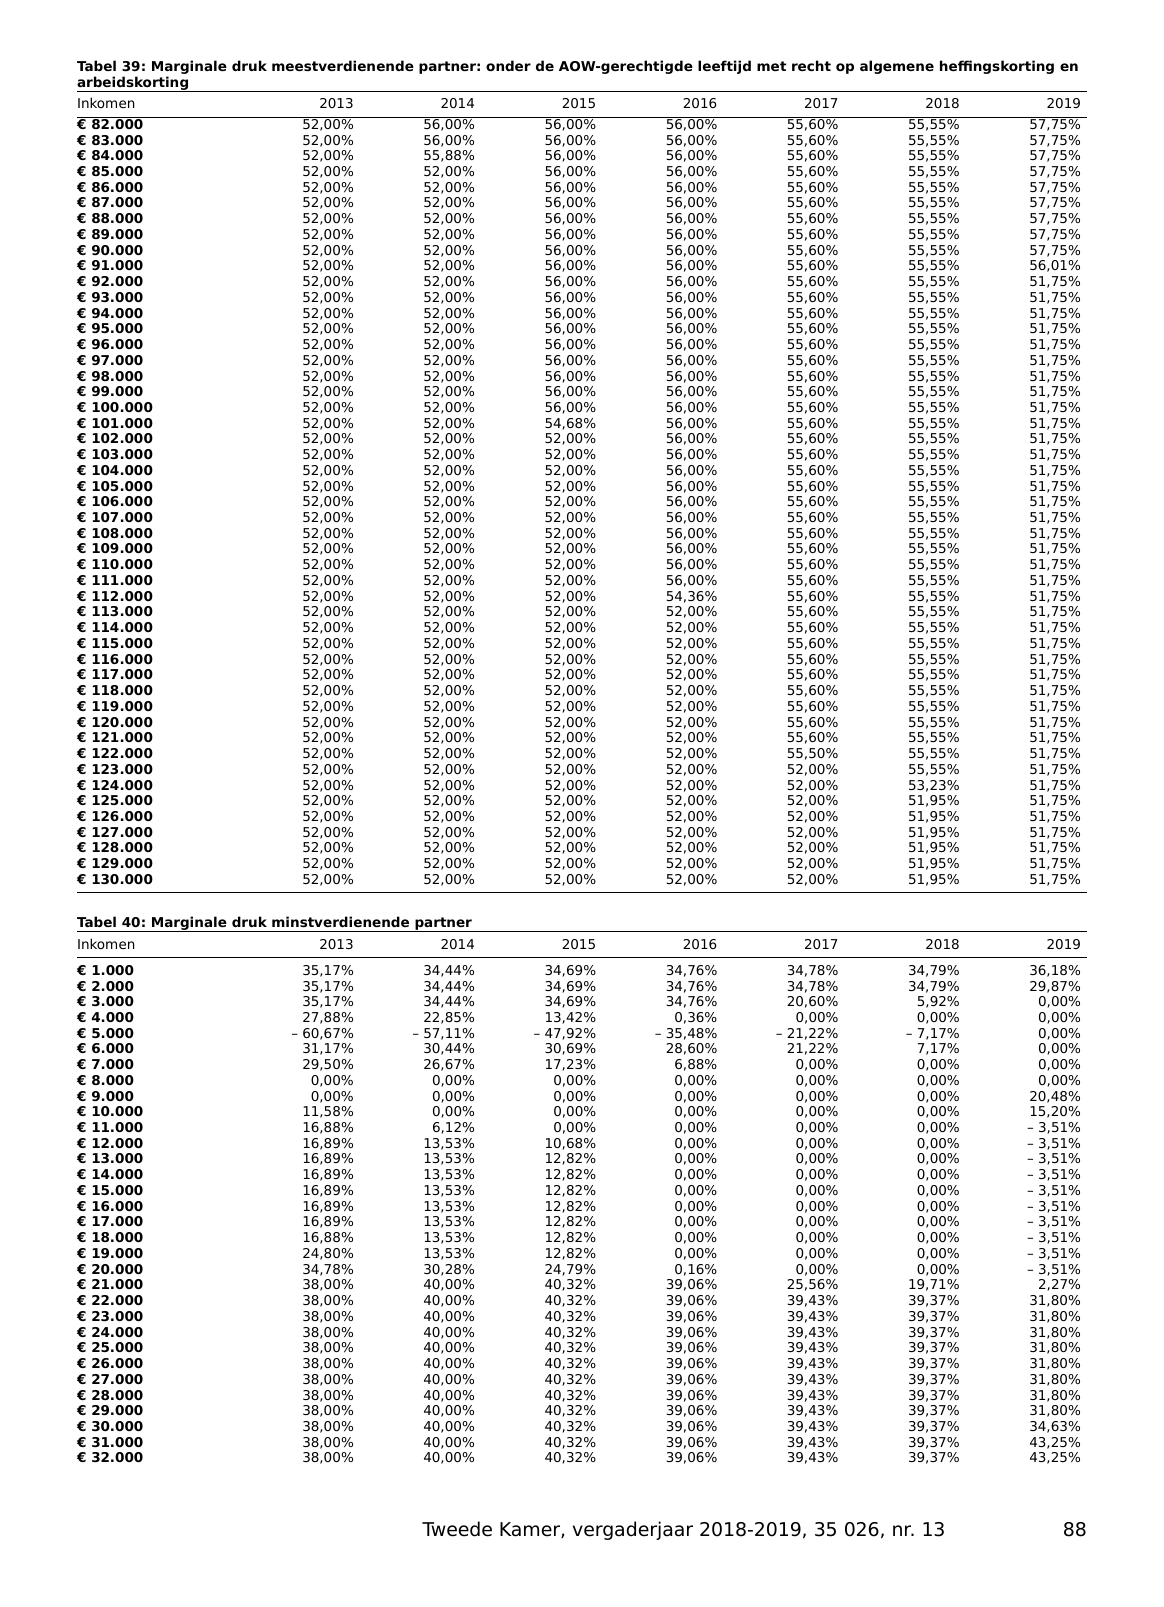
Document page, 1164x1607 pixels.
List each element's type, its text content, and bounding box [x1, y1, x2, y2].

table_cell 52,00% [238, 400, 359, 416]
table_cell 55,60% [723, 195, 844, 211]
table_cell € 97.000 [77, 353, 238, 368]
table_cell 40,32% [481, 1293, 602, 1309]
table_cell 39,43% [723, 1309, 844, 1324]
table_cell 55,60% [723, 604, 844, 620]
table_cell 52,00% [602, 825, 723, 840]
table_cell € 91.000 [77, 258, 238, 274]
table_cell 39,06% [602, 1403, 723, 1419]
table_cell 52,00% [238, 604, 359, 620]
table_cell 52,00% [723, 777, 844, 793]
table_cell 52,00% [602, 793, 723, 809]
table_cell 12,82% [481, 1214, 602, 1230]
table_cell 56,00% [602, 541, 723, 557]
table_cell 51,75% [965, 762, 1087, 777]
table_cell 0,00% [844, 1089, 965, 1104]
table_cell 34,78% [238, 1261, 359, 1277]
table_cell 52,00% [238, 746, 359, 762]
table_cell € 111.000 [77, 573, 238, 588]
table_cell 56,00% [481, 368, 602, 384]
table_cell 40,00% [360, 1356, 481, 1372]
table_cell 36,18% [965, 958, 1087, 978]
table_cell 12,82% [481, 1199, 602, 1214]
table_cell 39,43% [723, 1293, 844, 1309]
table_cell 0,00% [723, 1120, 844, 1136]
table_cell 40,32% [481, 1324, 602, 1340]
table_cell € 117.000 [77, 667, 238, 683]
table_cell 52,00% [238, 651, 359, 667]
table_cell 56,00% [481, 243, 602, 258]
table_cell 40,00% [360, 1324, 481, 1340]
table_cell € 119.000 [77, 699, 238, 714]
table_cell 52,00% [360, 777, 481, 793]
table_cell 55,60% [723, 305, 844, 321]
table_cell 55,60% [723, 494, 844, 510]
table_cell 55,55% [844, 479, 965, 494]
table_cell € 126.000 [77, 809, 238, 824]
table_cell € 128.000 [77, 840, 238, 856]
table_cell 52,00% [238, 305, 359, 321]
table_cell 56,00% [481, 211, 602, 227]
table_cell 40,00% [360, 1293, 481, 1309]
table_cell € 22.000 [77, 1293, 238, 1309]
table_cell 0,00% [602, 1199, 723, 1214]
table_cell 39,43% [723, 1403, 844, 1419]
table_cell 0,00% [844, 1073, 965, 1088]
table_cell 31,80% [965, 1372, 1087, 1387]
table_cell € 13.000 [77, 1151, 238, 1167]
table_cell 52,00% [602, 746, 723, 762]
table_cell 52,00% [602, 730, 723, 746]
table_cell € 110.000 [77, 557, 238, 573]
table_cell 56,00% [481, 180, 602, 195]
table_cell – 3,51% [965, 1167, 1087, 1183]
table_cell 56,00% [602, 148, 723, 164]
table_cell 52,00% [360, 840, 481, 856]
table_cell 40,00% [360, 1435, 481, 1450]
table_cell 55,55% [844, 321, 965, 337]
table_cell 56,00% [602, 290, 723, 305]
table_cell 55,60% [723, 589, 844, 604]
table_cell 52,00% [481, 557, 602, 573]
table_cell € 16.000 [77, 1199, 238, 1214]
table_cell 52,00% [602, 651, 723, 667]
table_cell 55,55% [844, 305, 965, 321]
table_cell 56,00% [602, 573, 723, 588]
table_cell 52,00% [602, 777, 723, 793]
table_cell 39,06% [602, 1372, 723, 1387]
table_cell – 3,51% [965, 1261, 1087, 1277]
table_cell 40,00% [360, 1277, 481, 1293]
table_cell 52,00% [481, 620, 602, 636]
table_cell 55,55% [844, 463, 965, 478]
table_cell 38,00% [238, 1293, 359, 1309]
table_cell 2014 [360, 92, 481, 117]
table_cell 51,75% [965, 699, 1087, 714]
table_cell 52,00% [360, 746, 481, 762]
table_cell 52,00% [723, 809, 844, 824]
table_cell 52,00% [481, 526, 602, 541]
table_cell 52,00% [481, 840, 602, 856]
table_cell 52,00% [360, 353, 481, 368]
table_cell € 2.000 [77, 978, 238, 994]
table_cell 55,55% [844, 526, 965, 541]
table_cell 40,32% [481, 1450, 602, 1466]
table_cell 0,00% [602, 1073, 723, 1088]
table_cell € 98.000 [77, 368, 238, 384]
table_cell € 3.000 [77, 994, 238, 1010]
table_cell 52,00% [238, 133, 359, 148]
table_cell 24,79% [481, 1261, 602, 1277]
table_cell 12,82% [481, 1230, 602, 1246]
table_cell 16,89% [238, 1214, 359, 1230]
table_cell 2018 [844, 932, 965, 957]
table_cell 51,75% [965, 714, 1087, 730]
table_cell 2015 [481, 932, 602, 957]
table_cell 56,00% [360, 133, 481, 148]
table_cell 57,75% [965, 211, 1087, 227]
table_cell € 23.000 [77, 1309, 238, 1324]
table_cell 52,00% [723, 793, 844, 809]
table_cell 0,00% [481, 1120, 602, 1136]
table_cell 57,75% [965, 227, 1087, 242]
table_cell € 123.000 [77, 762, 238, 777]
table_cell 52,00% [602, 636, 723, 651]
table_cell 52,00% [360, 447, 481, 463]
table_cell 56,00% [602, 195, 723, 211]
table_cell 31,80% [965, 1324, 1087, 1340]
table_cell 52,00% [723, 840, 844, 856]
table_cell 52,00% [360, 400, 481, 416]
table_cell 57,75% [965, 243, 1087, 258]
table_cell 55,60% [723, 541, 844, 557]
table_cell 51,75% [965, 431, 1087, 447]
table_cell 0,00% [723, 1214, 844, 1230]
table_cell 52,00% [360, 195, 481, 211]
table_cell 13,53% [360, 1246, 481, 1261]
table_cell 52,00% [360, 762, 481, 777]
table_cell 56,00% [481, 258, 602, 274]
table_cell 52,00% [481, 730, 602, 746]
table_cell € 105.000 [77, 479, 238, 494]
table_cell 55,60% [723, 463, 844, 478]
table_cell 52,00% [238, 683, 359, 699]
table_cell 0,00% [965, 994, 1087, 1010]
table_cell 2019 [965, 92, 1087, 117]
table_cell 51,75% [965, 604, 1087, 620]
table_cell 51,75% [965, 589, 1087, 604]
table_cell 55,55% [844, 416, 965, 431]
table_cell € 127.000 [77, 825, 238, 840]
table_cell 52,00% [238, 730, 359, 746]
table_cell 29,50% [238, 1057, 359, 1073]
table_cell 38,00% [238, 1372, 359, 1387]
table_cell 5,92% [844, 994, 965, 1010]
table_cell 52,00% [481, 651, 602, 667]
table_cell 52,00% [238, 494, 359, 510]
table_cell € 114.000 [77, 620, 238, 636]
table_cell € 29.000 [77, 1403, 238, 1419]
table_cell 55,55% [844, 746, 965, 762]
table_cell 52,00% [602, 856, 723, 872]
table_cell 2015 [481, 92, 602, 117]
table_cell 28,60% [602, 1041, 723, 1057]
table_cell 52,00% [360, 589, 481, 604]
table_cell 52,00% [360, 321, 481, 337]
table_cell 2016 [602, 932, 723, 957]
table_cell € 15.000 [77, 1183, 238, 1198]
table_cell 0,00% [723, 1104, 844, 1120]
table_cell 52,00% [360, 825, 481, 840]
table_cell – 35,48% [602, 1026, 723, 1041]
table_cell 56,00% [481, 118, 602, 132]
table_cell 56,00% [481, 384, 602, 400]
table_cell 0,00% [965, 1026, 1087, 1041]
table_cell € 99.000 [77, 384, 238, 400]
table_cell 55,60% [723, 164, 844, 179]
table_cell 25,56% [723, 1277, 844, 1293]
table_cell 52,00% [360, 305, 481, 321]
table_cell 51,75% [965, 274, 1087, 290]
table_cell 52,00% [238, 840, 359, 856]
table_cell 34,44% [360, 978, 481, 994]
table_cell € 20.000 [77, 1261, 238, 1277]
table_cell 51,75% [965, 384, 1087, 400]
table_cell 27,88% [238, 1010, 359, 1026]
table_cell 39,43% [723, 1340, 844, 1356]
table_cell 39,37% [844, 1450, 965, 1466]
table_cell 56,00% [602, 305, 723, 321]
table_cell 31,80% [965, 1293, 1087, 1309]
table_cell 51,75% [965, 541, 1087, 557]
table_cell 20,48% [965, 1089, 1087, 1104]
table_cell € 108.000 [77, 526, 238, 541]
table_cell 51,95% [844, 809, 965, 824]
table_cell 56,00% [602, 337, 723, 353]
table_cell € 121.000 [77, 730, 238, 746]
table_cell 39,37% [844, 1324, 965, 1340]
table_cell 12,82% [481, 1183, 602, 1198]
table_cell 51,95% [844, 856, 965, 872]
table_cell 0,00% [602, 1104, 723, 1120]
table_cell 2013 [238, 92, 359, 117]
table_cell 0,00% [723, 1057, 844, 1073]
table_cell 52,00% [238, 825, 359, 840]
table_cell 52,00% [360, 793, 481, 809]
table_cell 55,55% [844, 164, 965, 179]
table_cell 39,06% [602, 1340, 723, 1356]
table_cell 52,00% [602, 809, 723, 824]
table_cell 39,37% [844, 1340, 965, 1356]
table_cell 31,80% [965, 1403, 1087, 1419]
table_cell 0,00% [844, 1261, 965, 1277]
table_cell – 3,51% [965, 1246, 1087, 1261]
table_cell 11,58% [238, 1104, 359, 1120]
table_cell 51,75% [965, 337, 1087, 353]
table_cell € 90.000 [77, 243, 238, 258]
table_cell 51,75% [965, 809, 1087, 824]
table_cell 38,00% [238, 1277, 359, 1293]
table_cell 55,60% [723, 321, 844, 337]
table_cell 51,95% [844, 840, 965, 856]
table_cell 55,55% [844, 368, 965, 384]
table_cell 52,00% [238, 118, 359, 132]
table_cell 13,53% [360, 1136, 481, 1151]
table_cell 6,12% [360, 1120, 481, 1136]
table_cell 2017 [723, 932, 844, 957]
table_cell 10,68% [481, 1136, 602, 1151]
table_cell € 18.000 [77, 1230, 238, 1246]
table_cell 52,00% [238, 714, 359, 730]
table_cell 52,00% [360, 604, 481, 620]
table_cell 52,00% [360, 243, 481, 258]
table_cell 12,82% [481, 1167, 602, 1183]
table_cell 55,55% [844, 243, 965, 258]
table_cell 55,60% [723, 479, 844, 494]
table_cell 52,00% [238, 211, 359, 227]
table_cell € 107.000 [77, 510, 238, 526]
table_cell 55,55% [844, 683, 965, 699]
table_cell 39,37% [844, 1356, 965, 1372]
table_cell 0,16% [602, 1261, 723, 1277]
table_cell 56,00% [602, 526, 723, 541]
table_cell 55,60% [723, 290, 844, 305]
table_cell 39,43% [723, 1419, 844, 1434]
table_cell 56,00% [602, 510, 723, 526]
table_cell 52,00% [481, 793, 602, 809]
table_cell 55,55% [844, 589, 965, 604]
table_cell 31,17% [238, 1041, 359, 1057]
table_cell 56,00% [602, 431, 723, 447]
table_cell 52,00% [723, 872, 844, 892]
table_cell 52,00% [481, 809, 602, 824]
table_cell 0,00% [965, 1057, 1087, 1073]
table_cell 39,37% [844, 1403, 965, 1419]
table_cell € 89.000 [77, 227, 238, 242]
table_cell € 129.000 [77, 856, 238, 872]
table_cell 0,00% [481, 1073, 602, 1088]
table_cell 52,00% [238, 762, 359, 777]
table_cell 0,00% [844, 1199, 965, 1214]
table_cell Inkomen [77, 92, 238, 117]
table_cell 20,60% [723, 994, 844, 1010]
table_cell – 3,51% [965, 1230, 1087, 1246]
table_cell 16,88% [238, 1230, 359, 1246]
table_cell 52,00% [481, 463, 602, 478]
table_cell 52,00% [238, 699, 359, 714]
table_cell 34,76% [602, 994, 723, 1010]
table_cell 55,60% [723, 258, 844, 274]
table_cell 55,55% [844, 384, 965, 400]
table_cell 34,79% [844, 958, 965, 978]
table_cell 55,60% [723, 337, 844, 353]
table_cell 56,00% [481, 400, 602, 416]
table_cell 52,00% [481, 699, 602, 714]
table_cell 52,00% [481, 589, 602, 604]
table_cell 34,78% [723, 958, 844, 978]
table_cell 0,00% [602, 1214, 723, 1230]
table_cell 52,00% [360, 368, 481, 384]
table_cell 56,01% [965, 258, 1087, 274]
table_cell € 106.000 [77, 494, 238, 510]
table_cell 56,00% [602, 227, 723, 242]
table_cell 40,00% [360, 1340, 481, 1356]
table_cell € 112.000 [77, 589, 238, 604]
table_cell 51,75% [965, 667, 1087, 683]
table_cell 40,32% [481, 1435, 602, 1450]
table_cell 55,55% [844, 494, 965, 510]
table_cell 52,00% [238, 243, 359, 258]
table_cell 52,00% [602, 762, 723, 777]
table_cell 52,00% [360, 337, 481, 353]
table_cell 0,00% [844, 1136, 965, 1151]
table_cell 38,00% [238, 1419, 359, 1434]
table_cell 57,75% [965, 180, 1087, 195]
table_cell 51,75% [965, 463, 1087, 478]
table_cell 31,80% [965, 1356, 1087, 1372]
table_cell 52,00% [360, 211, 481, 227]
table_cell 52,00% [481, 447, 602, 463]
table_cell 52,00% [238, 353, 359, 368]
table_cell 15,20% [965, 1104, 1087, 1120]
table_cell 39,06% [602, 1293, 723, 1309]
table_cell € 101.000 [77, 416, 238, 431]
table_cell 52,00% [602, 872, 723, 892]
table_cell 34,79% [844, 978, 965, 994]
table_cell 38,00% [238, 1324, 359, 1340]
table_cell 55,55% [844, 180, 965, 195]
table_cell 52,00% [360, 180, 481, 195]
table_cell 56,00% [602, 557, 723, 573]
table_cell 30,44% [360, 1041, 481, 1057]
table_cell – 21,22% [723, 1026, 844, 1041]
table_cell 52,00% [360, 274, 481, 290]
table_cell 40,00% [360, 1387, 481, 1403]
table_cell 56,00% [602, 180, 723, 195]
table_cell 56,00% [481, 274, 602, 290]
table_cell 39,43% [723, 1356, 844, 1372]
table_cell € 32.000 [77, 1450, 238, 1466]
table_cell 55,60% [723, 180, 844, 195]
table_cell 21,22% [723, 1041, 844, 1057]
table_cell 52,00% [481, 777, 602, 793]
table_cell 39,06% [602, 1309, 723, 1324]
table_cell € 109.000 [77, 541, 238, 557]
table_cell € 84.000 [77, 148, 238, 164]
table_cell – 3,51% [965, 1214, 1087, 1230]
table_cell 55,55% [844, 447, 965, 463]
table_cell 52,00% [238, 258, 359, 274]
table_cell 34,76% [602, 958, 723, 978]
table_cell 52,00% [360, 809, 481, 824]
table_cell 52,00% [481, 762, 602, 777]
table_cell 57,75% [965, 195, 1087, 211]
table_cell 40,00% [360, 1419, 481, 1434]
table_cell 55,60% [723, 557, 844, 573]
table_cell 0,36% [602, 1010, 723, 1026]
table_cell 55,60% [723, 683, 844, 699]
table_cell 51,75% [965, 321, 1087, 337]
table_cell 30,69% [481, 1041, 602, 1057]
table_cell € 19.000 [77, 1246, 238, 1261]
table_cell 52,00% [481, 714, 602, 730]
table_cell 55,55% [844, 274, 965, 290]
table_cell 52,00% [481, 636, 602, 651]
table_cell 24,80% [238, 1246, 359, 1261]
table_cell 52,00% [238, 573, 359, 588]
table_cell 55,50% [723, 746, 844, 762]
table_cell 55,55% [844, 510, 965, 526]
table_cell 52,00% [238, 667, 359, 683]
table_cell 52,00% [481, 746, 602, 762]
table_cell 52,00% [238, 148, 359, 164]
table_cell 38,00% [238, 1340, 359, 1356]
table_cell 55,60% [723, 573, 844, 588]
table_cell – 3,51% [965, 1151, 1087, 1167]
table_cell 52,00% [360, 699, 481, 714]
table_cell 39,37% [844, 1387, 965, 1403]
table_cell 31,80% [965, 1309, 1087, 1324]
table_cell 52,00% [238, 589, 359, 604]
table_cell 55,60% [723, 526, 844, 541]
table_cell 40,00% [360, 1403, 481, 1419]
table_cell 51,75% [965, 447, 1087, 463]
table_cell 55,60% [723, 636, 844, 651]
table_cell 39,37% [844, 1293, 965, 1309]
table_cell € 92.000 [77, 274, 238, 290]
table_cell 55,55% [844, 133, 965, 148]
table_cell € 8.000 [77, 1073, 238, 1088]
table_cell 55,60% [723, 651, 844, 667]
table_cell 55,60% [723, 431, 844, 447]
table_cell 0,00% [723, 1010, 844, 1026]
table_cell 39,06% [602, 1435, 723, 1450]
table_cell 51,75% [965, 353, 1087, 368]
table_cell 52,00% [238, 227, 359, 242]
table_cell 56,00% [602, 211, 723, 227]
table_cell 56,00% [602, 164, 723, 179]
table_cell 56,00% [602, 494, 723, 510]
table_cell 0,00% [360, 1073, 481, 1088]
table_cell 40,32% [481, 1387, 602, 1403]
table_cell 55,55% [844, 290, 965, 305]
table_cell € 96.000 [77, 337, 238, 353]
table_cell 13,53% [360, 1151, 481, 1167]
table_cell 13,53% [360, 1199, 481, 1214]
table_cell 52,00% [238, 290, 359, 305]
table_cell 52,00% [238, 526, 359, 541]
table_cell 2017 [723, 92, 844, 117]
table_cell 55,55% [844, 667, 965, 683]
table_cell 55,55% [844, 431, 965, 447]
table_cell 0,00% [481, 1089, 602, 1104]
table_cell 40,32% [481, 1356, 602, 1372]
table_cell € 17.000 [77, 1214, 238, 1230]
table_cell 52,00% [360, 463, 481, 478]
table_cell 52,00% [360, 620, 481, 636]
table_cell 55,55% [844, 699, 965, 714]
table_cell 0,00% [723, 1073, 844, 1088]
table_cell 52,00% [238, 620, 359, 636]
table_cell 56,00% [602, 463, 723, 478]
table_cell 0,00% [723, 1136, 844, 1151]
table_cell 51,75% [965, 651, 1087, 667]
table_cell 40,00% [360, 1450, 481, 1466]
table_cell 52,00% [360, 667, 481, 683]
table_cell 54,36% [602, 589, 723, 604]
table_cell 57,75% [965, 118, 1087, 132]
table_cell € 93.000 [77, 290, 238, 305]
table_cell 52,00% [481, 479, 602, 494]
table_cell 34,76% [602, 978, 723, 994]
table_cell 51,75% [965, 305, 1087, 321]
table_cell 52,00% [360, 541, 481, 557]
table_cell 26,67% [360, 1057, 481, 1073]
table_cell 0,00% [723, 1230, 844, 1246]
table_cell 55,55% [844, 762, 965, 777]
table_cell 2013 [238, 932, 359, 957]
table_cell 51,95% [844, 872, 965, 892]
table_cell 43,25% [965, 1450, 1087, 1466]
table_cell 38,00% [238, 1356, 359, 1372]
table_cell 39,37% [844, 1309, 965, 1324]
table_cell 16,89% [238, 1183, 359, 1198]
table_cell 56,00% [602, 321, 723, 337]
table_cell 0,00% [844, 1057, 965, 1073]
table_cell 52,00% [602, 667, 723, 683]
table_cell € 14.000 [77, 1167, 238, 1183]
table_cell 39,43% [723, 1372, 844, 1387]
table_cell 56,00% [481, 305, 602, 321]
table_cell € 122.000 [77, 746, 238, 762]
table_cell 39,06% [602, 1356, 723, 1372]
table_cell € 115.000 [77, 636, 238, 651]
table_cell 56,00% [602, 416, 723, 431]
table_cell 52,00% [360, 479, 481, 494]
table_cell 0,00% [844, 1183, 965, 1198]
table_cell 55,55% [844, 258, 965, 274]
table_cell 56,00% [602, 243, 723, 258]
table_cell 51,75% [965, 856, 1087, 872]
table_cell 0,00% [844, 1120, 965, 1136]
table_cell 56,00% [602, 384, 723, 400]
table_cell 40,32% [481, 1419, 602, 1434]
table_cell 2016 [602, 92, 723, 117]
table_cell 51,75% [965, 730, 1087, 746]
table_cell 38,00% [238, 1387, 359, 1403]
table_cell 40,00% [360, 1309, 481, 1324]
table_cell 52,00% [238, 180, 359, 195]
table_cell 52,00% [360, 714, 481, 730]
table_cell 56,00% [602, 274, 723, 290]
table_cell 56,00% [602, 400, 723, 416]
table_cell 51,75% [965, 368, 1087, 384]
table_cell 55,60% [723, 730, 844, 746]
table_cell 39,37% [844, 1372, 965, 1387]
table_cell – 3,51% [965, 1199, 1087, 1214]
table_cell 52,00% [360, 290, 481, 305]
table_cell 16,89% [238, 1199, 359, 1214]
table_cell 51,75% [965, 526, 1087, 541]
table_cell 39,43% [723, 1435, 844, 1450]
table_cell € 31.000 [77, 1435, 238, 1450]
table_cell 52,00% [238, 321, 359, 337]
table_cell 51,75% [965, 494, 1087, 510]
table_cell – 47,92% [481, 1026, 602, 1041]
table_cell 51,75% [965, 683, 1087, 699]
table_cell 51,75% [965, 872, 1087, 892]
table_cell 52,00% [602, 683, 723, 699]
table_cell € 82.000 [77, 118, 238, 132]
table_cell € 9.000 [77, 1089, 238, 1104]
table_cell € 118.000 [77, 683, 238, 699]
table_cell 55,55% [844, 337, 965, 353]
table_cell 35,17% [238, 994, 359, 1010]
table_cell 51,75% [965, 636, 1087, 651]
table_cell 52,00% [360, 258, 481, 274]
table_cell € 5.000 [77, 1026, 238, 1041]
table_cell € 1.000 [77, 958, 238, 978]
table_cell 16,89% [238, 1151, 359, 1167]
table_cell 22,85% [360, 1010, 481, 1026]
table_cell 38,00% [238, 1435, 359, 1450]
table_cell 51,75% [965, 777, 1087, 793]
table_cell € 113.000 [77, 604, 238, 620]
table_cell 0,00% [238, 1073, 359, 1088]
table_cell 55,60% [723, 133, 844, 148]
table_cell 40,32% [481, 1403, 602, 1419]
table_cell 55,55% [844, 148, 965, 164]
table_cell 52,00% [481, 825, 602, 840]
table_cell 39,43% [723, 1450, 844, 1466]
table_cell 51,75% [965, 416, 1087, 431]
table_cell 0,00% [360, 1104, 481, 1120]
table_cell 17,23% [481, 1057, 602, 1073]
table_cell 39,43% [723, 1387, 844, 1403]
table_cell 55,55% [844, 400, 965, 416]
table_cell 34,69% [481, 994, 602, 1010]
table_cell 16,88% [238, 1120, 359, 1136]
table_cell 55,60% [723, 243, 844, 258]
table_cell 55,60% [723, 148, 844, 164]
table_cell – 57,11% [360, 1026, 481, 1041]
table_cell 16,89% [238, 1167, 359, 1183]
table_cell 52,00% [360, 636, 481, 651]
table_cell 0,00% [844, 1230, 965, 1246]
table_cell 55,60% [723, 699, 844, 714]
table_cell 0,00% [602, 1151, 723, 1167]
table_cell 55,55% [844, 573, 965, 588]
table_cell 52,00% [723, 825, 844, 840]
table_cell 52,00% [238, 793, 359, 809]
table_cell 55,55% [844, 714, 965, 730]
table_cell 38,00% [238, 1309, 359, 1324]
table_cell 52,00% [360, 510, 481, 526]
table_cell 52,00% [481, 541, 602, 557]
table_cell 52,00% [481, 872, 602, 892]
table_cell 52,00% [481, 494, 602, 510]
table_cell 31,80% [965, 1387, 1087, 1403]
table_cell 55,60% [723, 447, 844, 463]
table_cell 55,55% [844, 195, 965, 211]
table_cell € 6.000 [77, 1041, 238, 1057]
table_cell 56,00% [602, 118, 723, 132]
table_cell 51,75% [965, 825, 1087, 840]
table_cell 0,00% [602, 1136, 723, 1151]
table_cell 38,00% [238, 1403, 359, 1419]
table_cell 31,80% [965, 1340, 1087, 1356]
table_cell 56,00% [481, 321, 602, 337]
table_cell 57,75% [965, 133, 1087, 148]
table_cell 52,00% [360, 526, 481, 541]
table_cell 56,00% [481, 353, 602, 368]
table_cell 55,55% [844, 118, 965, 132]
table_header Tabel 40: Marginale druk minstverdienende partner [77, 915, 1087, 931]
table_cell 34,63% [965, 1419, 1087, 1434]
table_cell 53,23% [844, 777, 965, 793]
table_cell 39,06% [602, 1419, 723, 1434]
table_cell 39,43% [723, 1324, 844, 1340]
table_cell 57,75% [965, 164, 1087, 179]
table_cell 0,00% [844, 1104, 965, 1120]
table_cell 55,55% [844, 353, 965, 368]
table_cell 52,00% [360, 164, 481, 179]
table_cell 0,00% [965, 1010, 1087, 1026]
table_cell 0,00% [602, 1089, 723, 1104]
table_cell € 103.000 [77, 447, 238, 463]
table_cell 55,55% [844, 730, 965, 746]
table_cell 34,78% [723, 978, 844, 994]
table_cell – 60,67% [238, 1026, 359, 1041]
table_cell 56,00% [602, 368, 723, 384]
table_cell 56,00% [481, 337, 602, 353]
table_cell 39,06% [602, 1324, 723, 1340]
table_cell 0,00% [481, 1104, 602, 1120]
table_cell 52,00% [238, 431, 359, 447]
table_cell € 30.000 [77, 1419, 238, 1434]
table_cell – 3,51% [965, 1120, 1087, 1136]
table_cell 13,42% [481, 1010, 602, 1026]
table_cell 6,88% [602, 1057, 723, 1073]
table_cell 52,00% [360, 573, 481, 588]
table_cell 52,00% [723, 856, 844, 872]
table_cell 40,32% [481, 1309, 602, 1324]
table_cell 0,00% [844, 1246, 965, 1261]
table_cell 52,00% [238, 384, 359, 400]
table_cell 52,00% [360, 494, 481, 510]
table_cell 13,53% [360, 1183, 481, 1198]
table_cell 40,32% [481, 1340, 602, 1356]
table_cell € 88.000 [77, 211, 238, 227]
table_cell 52,00% [360, 730, 481, 746]
table_cell 0,00% [602, 1167, 723, 1183]
table_cell 13,53% [360, 1167, 481, 1183]
table_cell 52,00% [602, 714, 723, 730]
table_cell 29,87% [965, 978, 1087, 994]
table_cell 0,00% [238, 1089, 359, 1104]
table_cell 51,75% [965, 400, 1087, 416]
table_cell 55,60% [723, 400, 844, 416]
table_cell 56,00% [602, 447, 723, 463]
table_cell 52,00% [238, 557, 359, 573]
table_cell 55,55% [844, 557, 965, 573]
table_cell 51,75% [965, 573, 1087, 588]
table_cell € 21.000 [77, 1277, 238, 1293]
table_cell 52,00% [238, 777, 359, 793]
table_cell 39,37% [844, 1435, 965, 1450]
table_cell 52,00% [360, 557, 481, 573]
table_cell 35,17% [238, 978, 359, 994]
table_cell 52,00% [481, 510, 602, 526]
table_cell 56,00% [481, 227, 602, 242]
table_cell € 7.000 [77, 1057, 238, 1073]
table_cell – 7,17% [844, 1026, 965, 1041]
table_cell 55,60% [723, 620, 844, 636]
table_cell 52,00% [360, 416, 481, 431]
table_cell 55,60% [723, 211, 844, 227]
table_cell 39,06% [602, 1387, 723, 1403]
table_cell 52,00% [238, 541, 359, 557]
table_cell 55,55% [844, 211, 965, 227]
table_cell 0,00% [965, 1041, 1087, 1057]
table_cell 51,95% [844, 793, 965, 809]
table_cell 56,00% [602, 479, 723, 494]
table_cell 52,00% [481, 667, 602, 683]
table_cell 30,28% [360, 1261, 481, 1277]
table_cell 56,00% [481, 148, 602, 164]
table_cell 0,00% [723, 1199, 844, 1214]
table_cell 19,71% [844, 1277, 965, 1293]
table_cell 52,00% [360, 872, 481, 892]
table_cell 2014 [360, 932, 481, 957]
table_cell € 26.000 [77, 1356, 238, 1372]
table_cell 40,32% [481, 1277, 602, 1293]
table_cell – 3,51% [965, 1183, 1087, 1198]
table_cell 0,00% [844, 1151, 965, 1167]
table_cell 16,89% [238, 1136, 359, 1151]
table_cell 39,06% [602, 1450, 723, 1466]
table_cell 56,00% [602, 133, 723, 148]
table_cell 0,00% [723, 1261, 844, 1277]
table_cell 0,00% [602, 1120, 723, 1136]
table_cell 0,00% [723, 1183, 844, 1198]
table_cell 51,75% [965, 557, 1087, 573]
table_cell 55,60% [723, 714, 844, 730]
table_cell 52,00% [238, 274, 359, 290]
table_cell 57,75% [965, 148, 1087, 164]
table_cell 12,82% [481, 1151, 602, 1167]
table_cell 52,00% [360, 683, 481, 699]
table_cell 51,75% [965, 793, 1087, 809]
table_cell 51,75% [965, 746, 1087, 762]
table_cell 34,69% [481, 958, 602, 978]
table_cell 52,00% [360, 651, 481, 667]
table_cell 56,00% [602, 353, 723, 368]
table_cell € 95.000 [77, 321, 238, 337]
table_cell 0,00% [723, 1089, 844, 1104]
table_cell 34,44% [360, 994, 481, 1010]
table_cell 0,00% [360, 1089, 481, 1104]
table_cell € 100.000 [77, 400, 238, 416]
table_cell 52,00% [238, 510, 359, 526]
table_cell 0,00% [723, 1246, 844, 1261]
table_cell 0,00% [602, 1183, 723, 1198]
table_cell € 124.000 [77, 777, 238, 793]
table_cell 55,60% [723, 118, 844, 132]
table_cell 55,60% [723, 368, 844, 384]
table_cell 52,00% [602, 620, 723, 636]
table_cell 52,00% [602, 699, 723, 714]
table_cell 0,00% [723, 1167, 844, 1183]
table_cell € 116.000 [77, 651, 238, 667]
table_cell 0,00% [844, 1010, 965, 1026]
table_cell 52,00% [238, 809, 359, 824]
table_cell 52,00% [481, 431, 602, 447]
table_cell 55,60% [723, 274, 844, 290]
table_cell 55,88% [360, 148, 481, 164]
table_cell € 25.000 [77, 1340, 238, 1356]
table_cell 2019 [965, 932, 1087, 957]
table_cell 34,69% [481, 978, 602, 994]
table_cell – 3,51% [965, 1136, 1087, 1151]
table_cell 55,60% [723, 510, 844, 526]
table_cell 52,00% [238, 416, 359, 431]
table_cell 55,60% [723, 667, 844, 683]
table_cell 52,00% [238, 636, 359, 651]
table_cell 55,55% [844, 541, 965, 557]
table_cell € 4.000 [77, 1010, 238, 1026]
table_cell 52,00% [723, 762, 844, 777]
table_cell 55,60% [723, 384, 844, 400]
table_cell 52,00% [602, 604, 723, 620]
table_cell 55,55% [844, 636, 965, 651]
table_cell 56,00% [481, 164, 602, 179]
table_cell 52,00% [360, 856, 481, 872]
table_cell € 86.000 [77, 180, 238, 195]
table_cell 52,00% [238, 164, 359, 179]
table_cell 40,32% [481, 1372, 602, 1387]
table_cell 52,00% [238, 447, 359, 463]
table_cell 0,00% [602, 1230, 723, 1246]
table_cell 51,75% [965, 840, 1087, 856]
table_cell 52,00% [238, 368, 359, 384]
table_cell 52,00% [238, 195, 359, 211]
table_cell 55,60% [723, 227, 844, 242]
table_cell 51,75% [965, 290, 1087, 305]
table_cell 52,00% [238, 337, 359, 353]
table_cell € 94.000 [77, 305, 238, 321]
table_cell 55,55% [844, 604, 965, 620]
table_cell € 83.000 [77, 133, 238, 148]
table_cell 52,00% [238, 479, 359, 494]
table_cell 52,00% [360, 384, 481, 400]
table_cell € 130.000 [77, 872, 238, 892]
table_cell 56,00% [481, 133, 602, 148]
table_cell € 27.000 [77, 1372, 238, 1387]
table_cell 52,00% [238, 856, 359, 872]
table_cell € 87.000 [77, 195, 238, 211]
table_cell 0,00% [844, 1214, 965, 1230]
table_cell 38,00% [238, 1450, 359, 1466]
table_cell 54,68% [481, 416, 602, 431]
table_cell 51,75% [965, 510, 1087, 526]
table_cell € 11.000 [77, 1120, 238, 1136]
table_cell 51,75% [965, 479, 1087, 494]
table_cell 55,55% [844, 620, 965, 636]
table_cell € 120.000 [77, 714, 238, 730]
table_cell € 24.000 [77, 1324, 238, 1340]
table_cell € 10.000 [77, 1104, 238, 1120]
table_cell € 12.000 [77, 1136, 238, 1151]
table_cell 13,53% [360, 1214, 481, 1230]
table_cell 40,00% [360, 1372, 481, 1387]
table_cell 35,17% [238, 958, 359, 978]
table_cell 34,44% [360, 958, 481, 978]
table_cell 43,25% [965, 1435, 1087, 1450]
table_cell 52,00% [602, 840, 723, 856]
table_cell 0,00% [723, 1151, 844, 1167]
table_cell € 125.000 [77, 793, 238, 809]
table_cell 52,00% [360, 431, 481, 447]
table_cell 56,00% [481, 195, 602, 211]
table_cell 2018 [844, 92, 965, 117]
table_cell 52,00% [238, 872, 359, 892]
table_cell 7,17% [844, 1041, 965, 1057]
table_cell 52,00% [481, 573, 602, 588]
table_cell 51,75% [965, 620, 1087, 636]
table_cell 52,00% [238, 463, 359, 478]
table_cell 13,53% [360, 1230, 481, 1246]
table_cell 52,00% [481, 604, 602, 620]
table_cell 55,55% [844, 227, 965, 242]
table_cell 55,60% [723, 353, 844, 368]
table_cell 0,00% [602, 1246, 723, 1261]
table_cell € 104.000 [77, 463, 238, 478]
table_cell 52,00% [481, 683, 602, 699]
table_cell 12,82% [481, 1246, 602, 1261]
table_cell 55,55% [844, 651, 965, 667]
table_cell 51,95% [844, 825, 965, 840]
table_cell 2,27% [965, 1277, 1087, 1293]
table_cell € 28.000 [77, 1387, 238, 1403]
table_cell € 102.000 [77, 431, 238, 447]
table_cell 39,37% [844, 1419, 965, 1434]
table_cell 52,00% [360, 227, 481, 242]
table_cell 0,00% [844, 1167, 965, 1183]
table_cell 39,06% [602, 1277, 723, 1293]
table_header Tabel 39: Marginale druk meestverdienende partner: onder de AOW-gerechtigde leeftijd met recht op algemene heffingskorting en arbeidskorting [77, 59, 1087, 91]
table_cell Inkomen [77, 932, 238, 957]
table_cell 52,00% [481, 856, 602, 872]
table_cell € 85.000 [77, 164, 238, 179]
table_cell 56,00% [602, 258, 723, 274]
table_cell 0,00% [965, 1073, 1087, 1088]
table_cell 55,60% [723, 416, 844, 431]
table_cell 56,00% [481, 290, 602, 305]
table_cell 56,00% [360, 118, 481, 132]
